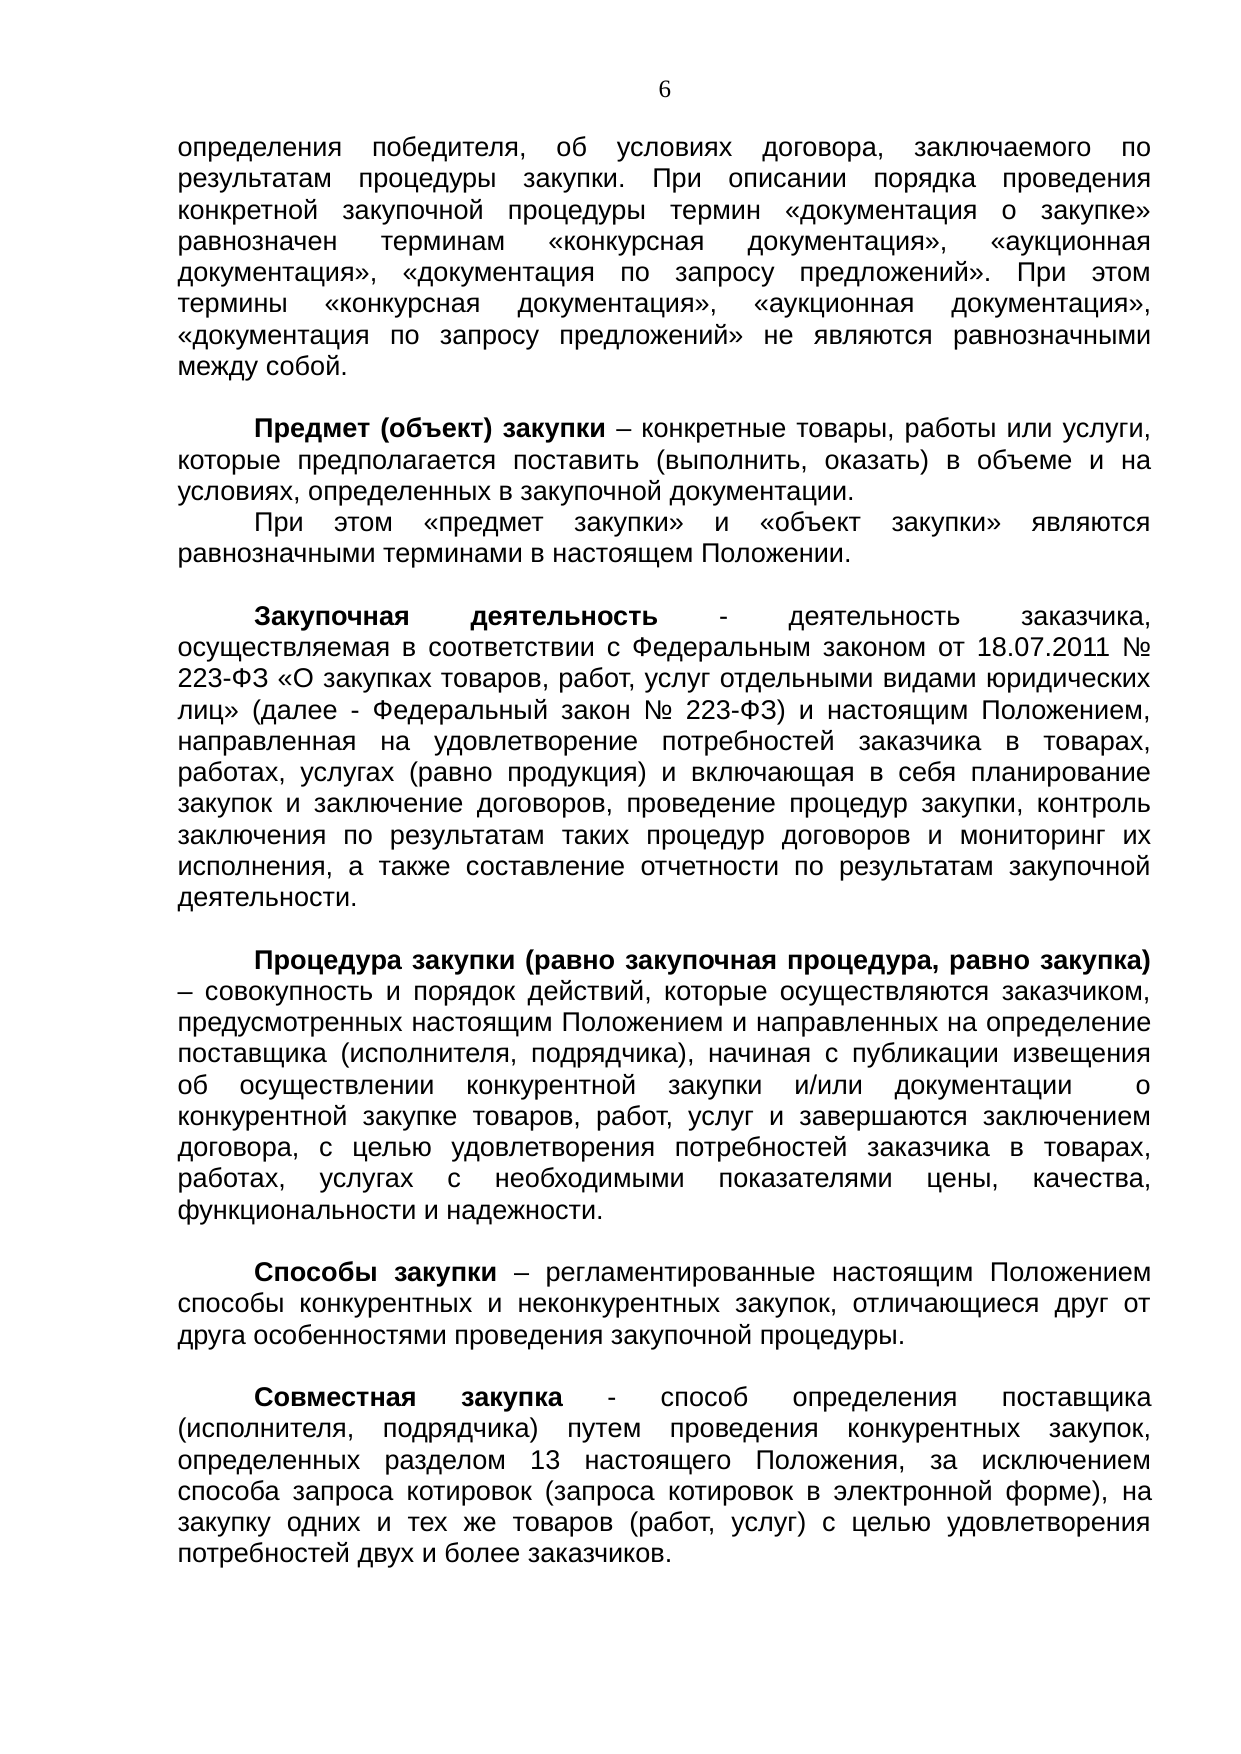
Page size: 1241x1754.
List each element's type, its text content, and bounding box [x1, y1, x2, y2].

text Совместная закупка - способ определения поставщика (исполнителя, подрядчика) путем проведения конкурентных закупок, определенных разделом 13 настоящего Положения, за исключением способа запроса котировок (запроса котировок в электронной форме), на закупку одних и тех же товаров (работ, услуг) с целью удовлетворения потребностей двух и более заказчиков. [177, 1381, 1152, 1569]
text Процедура закупки (равно закупочная процедура, равно закупка) – совокупность и порядок действий, которые осуществляются заказчиком, предусмотренных настоящим Положением и направленных на определение поставщика (исполнителя, подрядчика), начиная с публикации извещения об осуществлении конкурентной закупки и/или документации о конкурентной закупке товаров, работ, услуг и завершаются заключением договора, с целью удовлетворения потребностей заказчика в товарах, работах, услугах с необходимыми показателями цены, качества, функциональности и надежности. [177, 944, 1152, 1225]
text Предмет (объект) закупки – конкретные товары, работы или услуги, которые предполагается поставить (выполнить, оказать) в объеме и на условиях, определенных в закупочной документации. [177, 412, 1152, 506]
text определения победителя, об условиях договора, заключаемого по результатам процедуры закупки. При описании порядка проведения конкретной закупочной процедуры термин «документация о закупке» равнозначен терминам «конкурсная документация», «аукционная документация», «документация по запросу предложений». При этом термины «конкурсная документация», «аукционная документация», «документация по запросу предложений» не являются равнозначными между собой. [177, 131, 1152, 381]
text Закупочная деятельность - деятельность заказчика, осуществляемая в соответствии с Федеральным законом от 18.07.2011 № 223-ФЗ «О закупках товаров, работ, услуг отдельными видами юридических лиц» (далее - Федеральный закон № 223-ФЗ) и настоящим Положением, направленная на удовлетворение потребностей заказчика в товарах, работах, услугах (равно продукция) и включающая в себя планирование закупок и заключение договоров, проведение процедур закупки, контроль заключения по результатам таких процедур договоров и мониторинг их исполнения, а также составление отчетности по результатам закупочной деятельности. [177, 600, 1152, 912]
text Способы закупки – регламентированные настоящим Положением способы конкурентных и неконкурентных закупок, отличающиеся друг от друга особенностями проведения закупочной процедуры. [177, 1256, 1152, 1350]
text При этом «предмет закупки» и «объект закупки» являются равнозначными терминами в настоящем Положении. [177, 506, 1152, 569]
